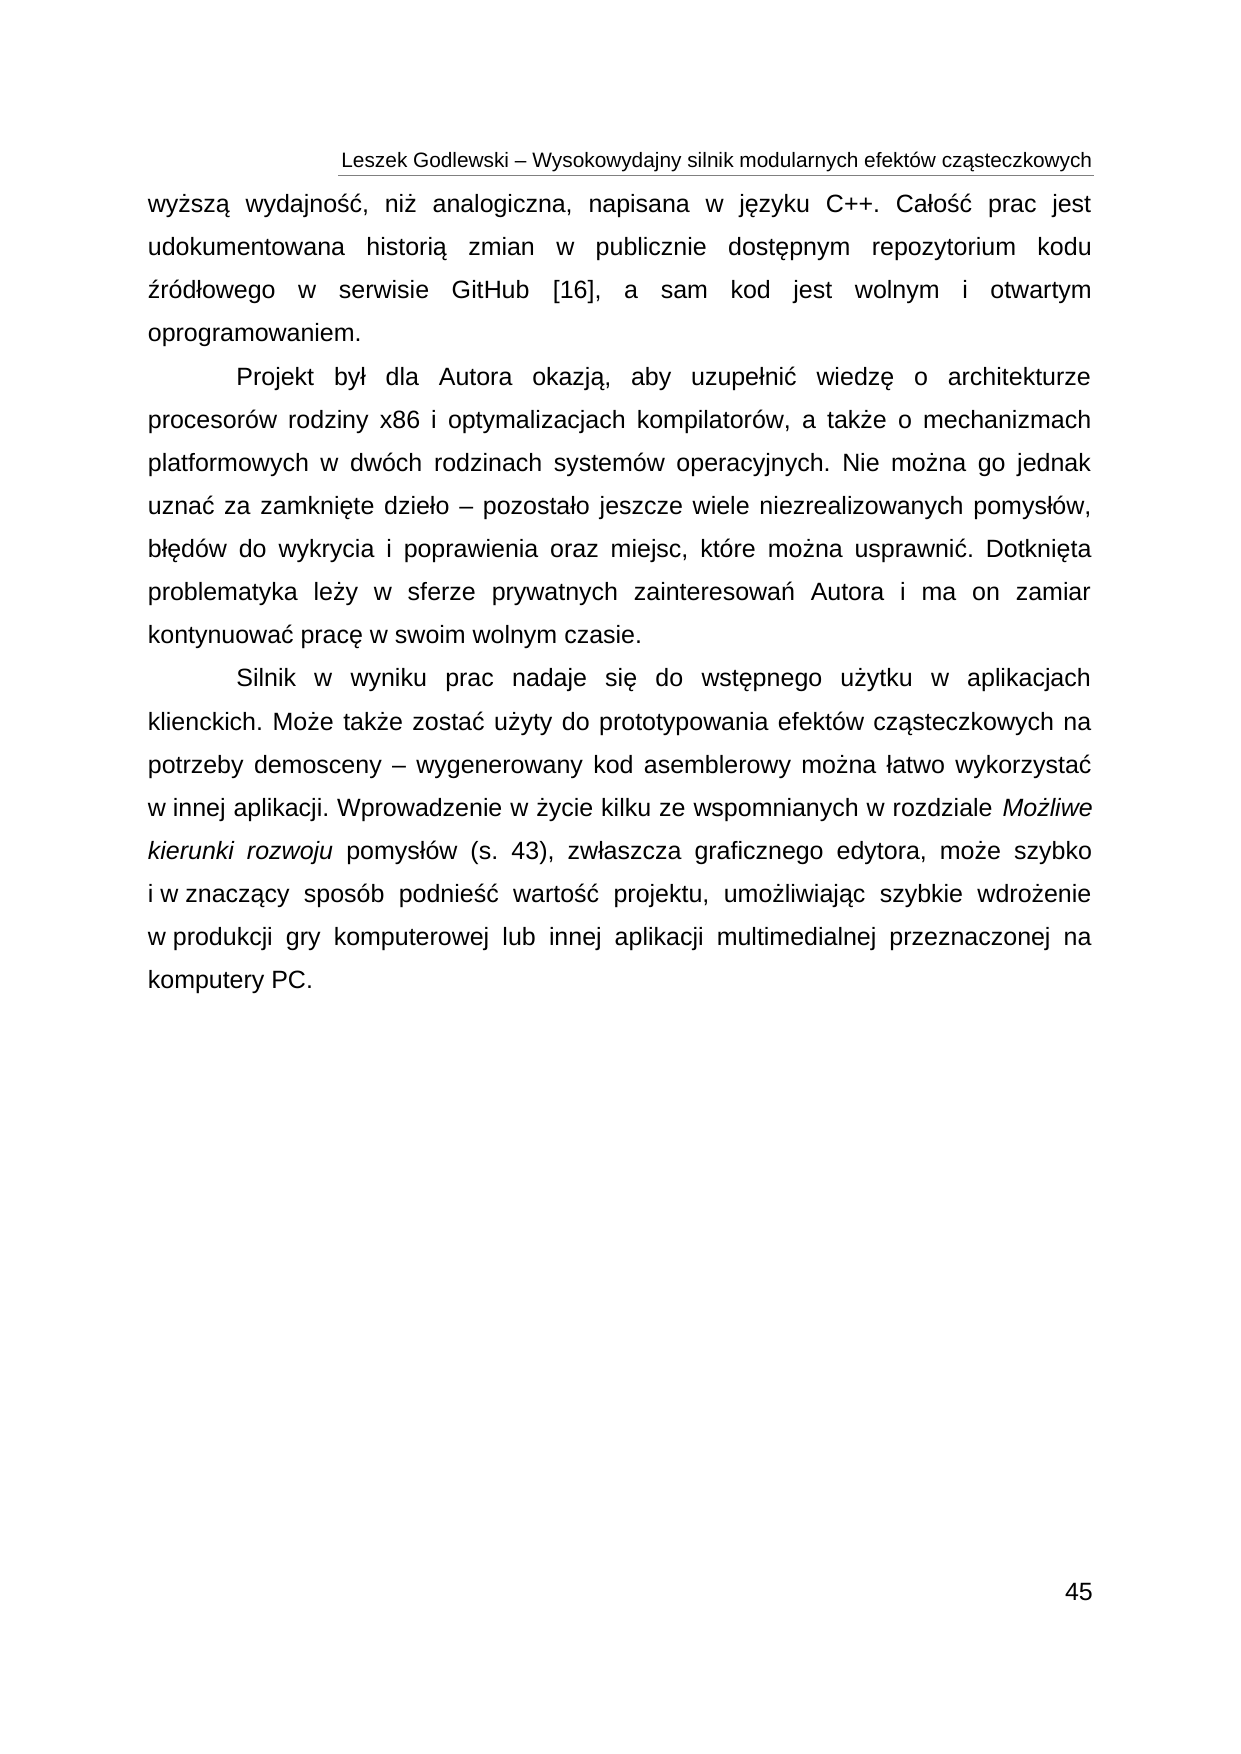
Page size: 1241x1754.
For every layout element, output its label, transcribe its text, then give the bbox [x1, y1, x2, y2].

text Silnik w wyniku prac nadaje się do wstępnego użytku w aplikacjach klienckich. Może także zostać użyty do prototypowania efektów cząsteczkowych na potrzeby demosceny – wygenerowany kod asemblerowy można łatwo wykorzystać w innej aplikacji. Wprowadzenie w życie kilku ze wspomnianych w rozdziale Możliwe kierunki rozwoju pomysłów (s. 43), zwłaszcza graficznego edytora, może szybko i w znaczący sposób podnieść wartość projektu, umożliwiając szybkie wdrożenie w produkcji gry komputerowej lub innej aplikacji multimedialnej przeznaczonej na komputery PC. [148, 663, 1092, 994]
text wyższą wydajność, niż analogiczna, napisana w języku C++. Całość prac jest udokumentowana historią zmian w publicznie dostępnym repozytorium kodu źródłowego w serwisie GitHub [16], a sam kod jest wolnym i otwartym oprogramowaniem. [148, 189, 1092, 347]
text Projekt był dla Autora okazją, aby uzupełnić wiedzę o architekturze procesorów rodziny x86 i optymalizacjach kompilatorów, a także o mechanizmach platformowych w dwóch rodzinach systemów operacyjnych. Nie można go jednak uznać za zamknięte dzieło – pozostało jeszcze wiele niezrealizowanych pomysłów, błędów do wykrycia i poprawienia oraz miejsc, które można usprawnić. Dotknięta problematyka leży w sferze prywatnych zainteresowań Autora i ma on zamiar kontynuować pracę w swoim wolnym czasie. [148, 361, 1092, 649]
